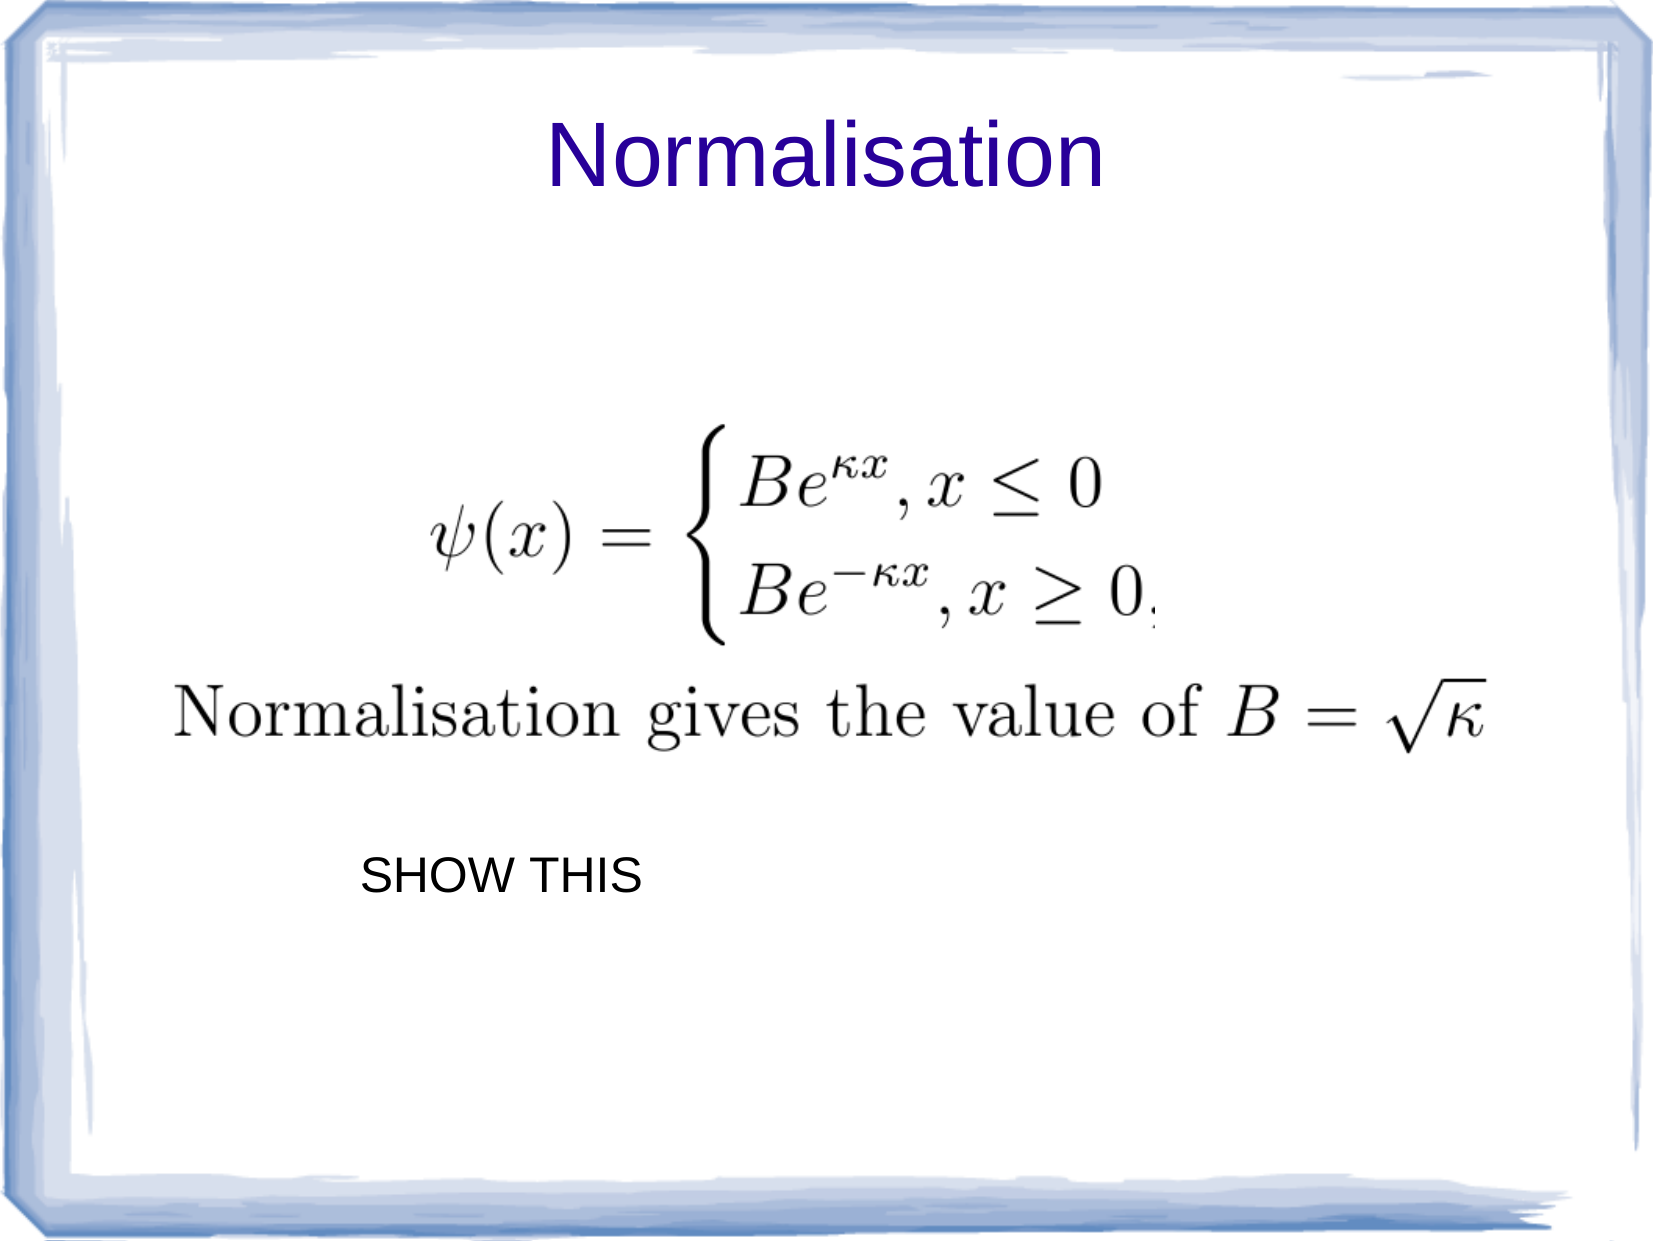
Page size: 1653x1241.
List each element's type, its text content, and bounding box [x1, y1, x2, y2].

picture [0, 0, 1653, 1241]
title Normalisation [82, 49, 1571, 257]
text_box SHOW THIS [345, 840, 1411, 911]
